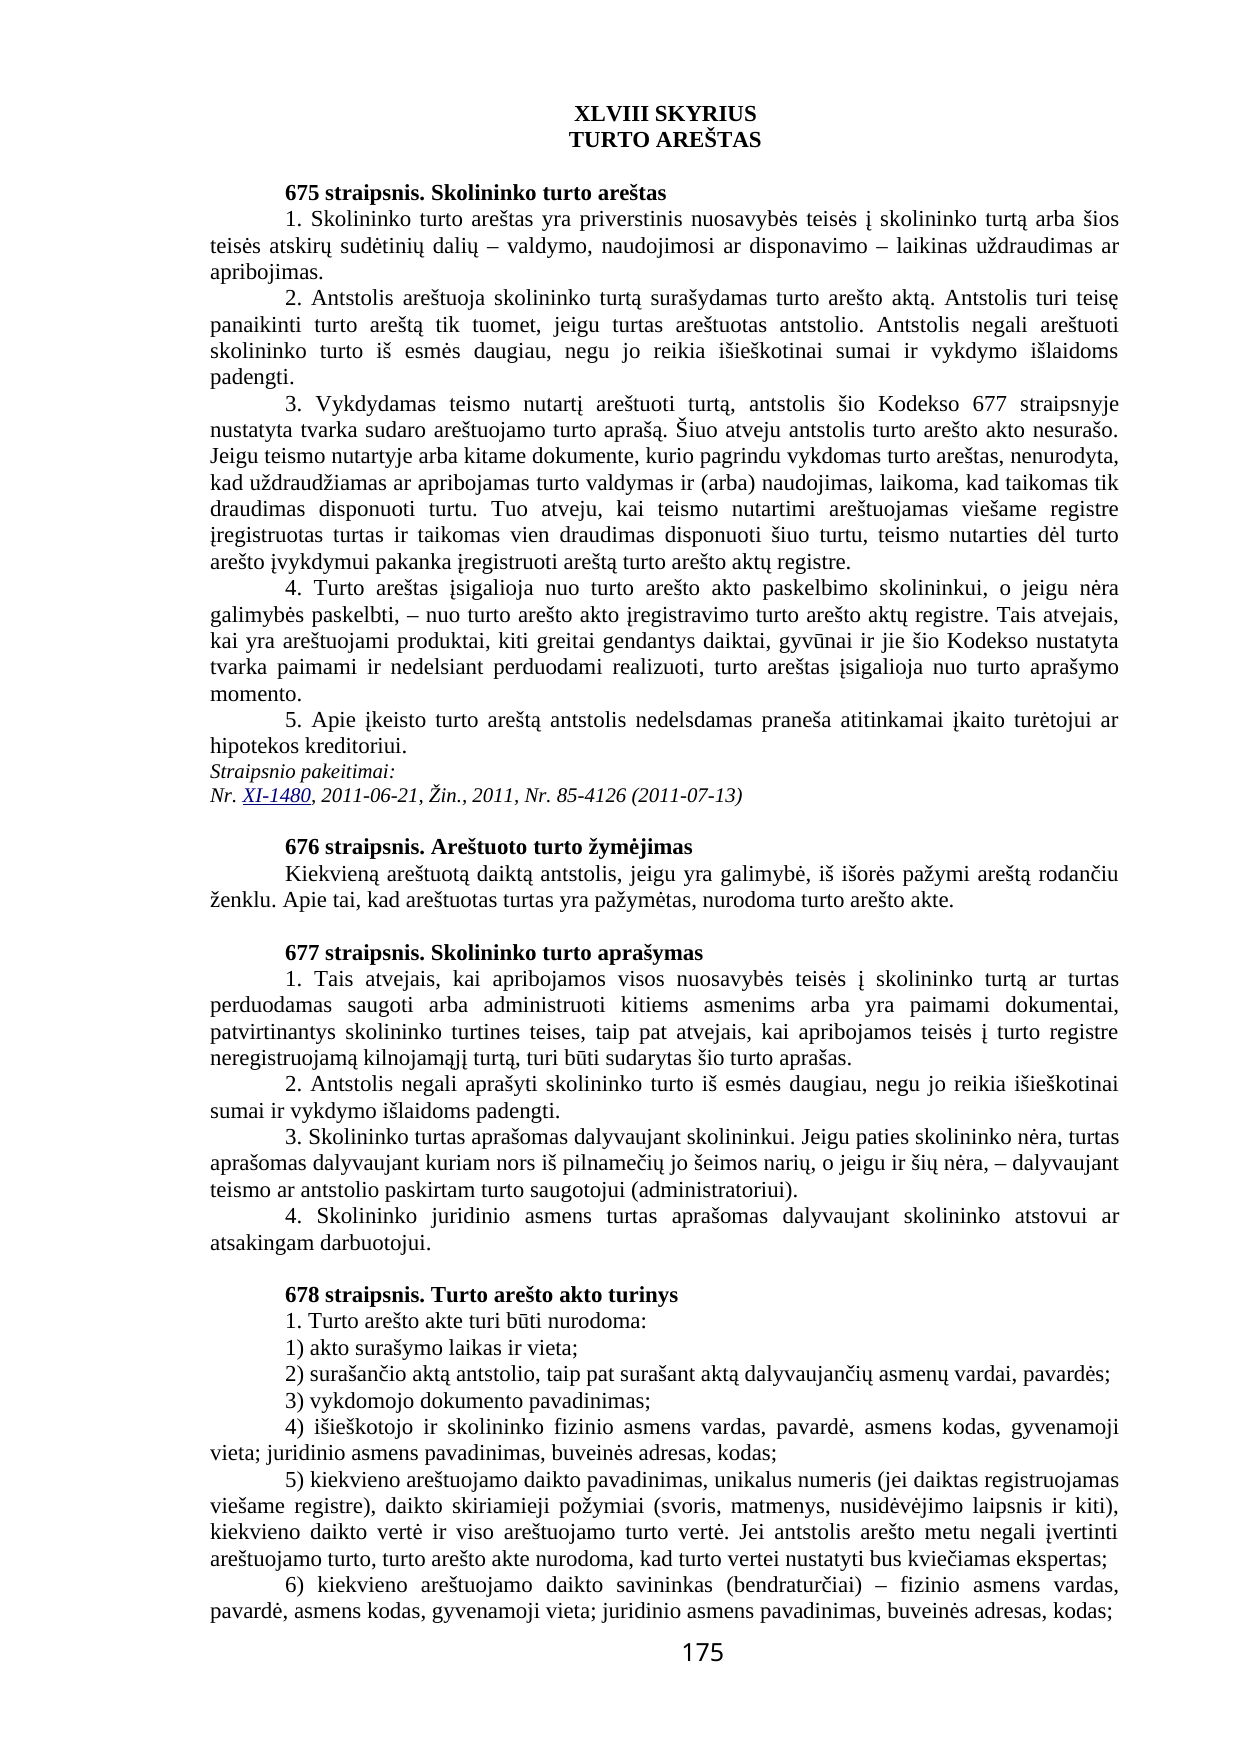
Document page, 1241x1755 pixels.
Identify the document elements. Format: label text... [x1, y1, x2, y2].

text 5. Apie įkeisto turto areštą antstolis nedelsdamas praneša atitinkamai įkaito turėtojui ar hipotekos kreditoriui. [210, 706, 1120, 759]
text 1) akto surašymo laikas ir vieta; [210, 1334, 1120, 1360]
text 1. Tais atvejais, kai apribojamos visos nuosavybės teisės į skolininko turtą ar turtas perduodamas saugoti arba administruoti kitiems asmenims arba yra paimami dokumentai, patvirtinantys skolininko turtines teises, taip pat atvejais, kai apribojamos teisės į turto registre neregistruojamą kilnojamąjį turtą, turi būti sudarytas šio turto aprašas. [210, 965, 1120, 1070]
text 1. Turto arešto akte turi būti nurodoma: [210, 1308, 1120, 1334]
text 3. Skolininko turtas aprašomas dalyvaujant skolininkui. Jeigu paties skolininko nėra, turtas aprašomas dalyvaujant kuriam nors iš pilnamečių jo šeimos narių, o jeigu ir šių nėra, – dalyvaujant teismo ar antstolio paskirtam turto saugotojui (administratoriui). [210, 1123, 1120, 1202]
text 677 straipsnis. Skolininko turto aprašymas [210, 939, 1120, 965]
text 4. Skolininko juridinio asmens turtas aprašomas dalyvaujant skolininko atstovui ar atsakingam darbuotojui. [210, 1202, 1120, 1255]
text 2. Antstolis negali aprašyti skolininko turto iš esmės daugiau, negu jo reikia išieškotinai sumai ir vykdymo išlaidoms padengti. [210, 1070, 1120, 1123]
subtitle XLVIII SKYRIUS [210, 100, 1120, 126]
text 678 straipsnis. Turto arešto akto turinys [210, 1281, 1120, 1308]
text Straipsnio pakeitimai: [210, 759, 1120, 783]
subtitle TURTO AREŠTAS [210, 126, 1120, 153]
text 2. Antstolis areštuoja skolininko turtą surašydamas turto arešto aktą. Antstolis turi teisę panaikinti turto areštą tik tuomet, jeigu turtas areštuotas antstolio. Antstolis negali areštuoti skolininko turto iš esmės daugiau, negu jo reikia išieškotinai sumai ir vykdymo išlaidoms padengti. [210, 284, 1120, 390]
text 676 straipsnis. Areštuoto turto žymėjimas [210, 833, 1120, 859]
text 5) kiekvieno areštuojamo daikto pavadinimas, unikalus numeris (jei daiktas registruojamas viešame registre), daikto skiriamieji požymiai (svoris, matmenys, nusidėvėjimo laipsnis ir kiti), kiekvieno daikto vertė ir viso areštuojamo turto vertė. Jei antstolis arešto metu negali įvertinti areštuojamo turto, turto arešto akte nurodoma, kad turto vertei nustatyti bus kviečiamas ekspertas; [210, 1466, 1120, 1571]
text 675 straipsnis. Skolininko turto areštas [210, 179, 1120, 205]
text Nr. XI-1480, 2011-06-21, Žin., 2011, Nr. 85-4126 (2011-07-13) [210, 783, 1120, 807]
text 2) surašančio aktą antstolio, taip pat surašant aktą dalyvaujančių asmenų vardai, pavardės; [210, 1360, 1120, 1387]
text 4. Turto areštas įsigalioja nuo turto arešto akto paskelbimo skolininkui, o jeigu nėra galimybės paskelbti, – nuo turto arešto akto įregistravimo turto arešto aktų registre. Tais atvejais, kai yra areštuojami produktai, kiti greitai gendantys daiktai, gyvūnai ir jie šio Kodekso nustatyta tvarka paimami ir nedelsiant perduodami realizuoti, turto areštas įsigalioja nuo turto aprašymo momento. [210, 574, 1120, 706]
text 1. Skolininko turto areštas yra priverstinis nuosavybės teisės į skolininko turtą arba šios teisės atskirų sudėtinių dalių – valdymo, naudojimosi ar disponavimo – laikinas uždraudimas ar apribojimas. [210, 205, 1120, 284]
text 4) išieškotojo ir skolininko fizinio asmens vardas, pavardė, asmens kodas, gyvenamoji vieta; juridinio asmens pavadinimas, buveinės adresas, kodas; [210, 1413, 1120, 1466]
text Kiekvieną areštuotą daiktą antstolis, jeigu yra galimybė, iš išorės pažymi areštą rodančiu ženklu. Apie tai, kad areštuotas turtas yra pažymėtas, nurodoma turto arešto akte. [210, 859, 1120, 912]
text 3. Vykdydamas teismo nutartį areštuoti turtą, antstolis šio Kodekso 677 straipsnyje nustatyta tvarka sudaro areštuojamo turto aprašą. Šiuo atveju antstolis turto arešto akto nesurašo. Jeigu teismo nutartyje arba kitame dokumente, kurio pagrindu vykdomas turto areštas, nenurodyta, kad uždraudžiamas ar apribojamas turto valdymas ir (arba) naudojimas, laikoma, kad taikomas tik draudimas disponuoti turtu. Tuo atveju, kai teismo nutartimi areštuojamas viešame registre įregistruotas turtas ir taikomas vien draudimas disponuoti šiuo turtu, teismo nutarties dėl turto arešto įvykdymui pakanka įregistruoti areštą turto arešto aktų registre. [210, 390, 1120, 574]
text 6) kiekvieno areštuojamo daikto savininkas (bendraturčiai) – fizinio asmens vardas, pavardė, asmens kodas, gyvenamoji vieta; juridinio asmens pavadinimas, buveinės adresas, kodas; [210, 1571, 1120, 1624]
text 3) vykdomojo dokumento pavadinimas; [210, 1387, 1120, 1413]
